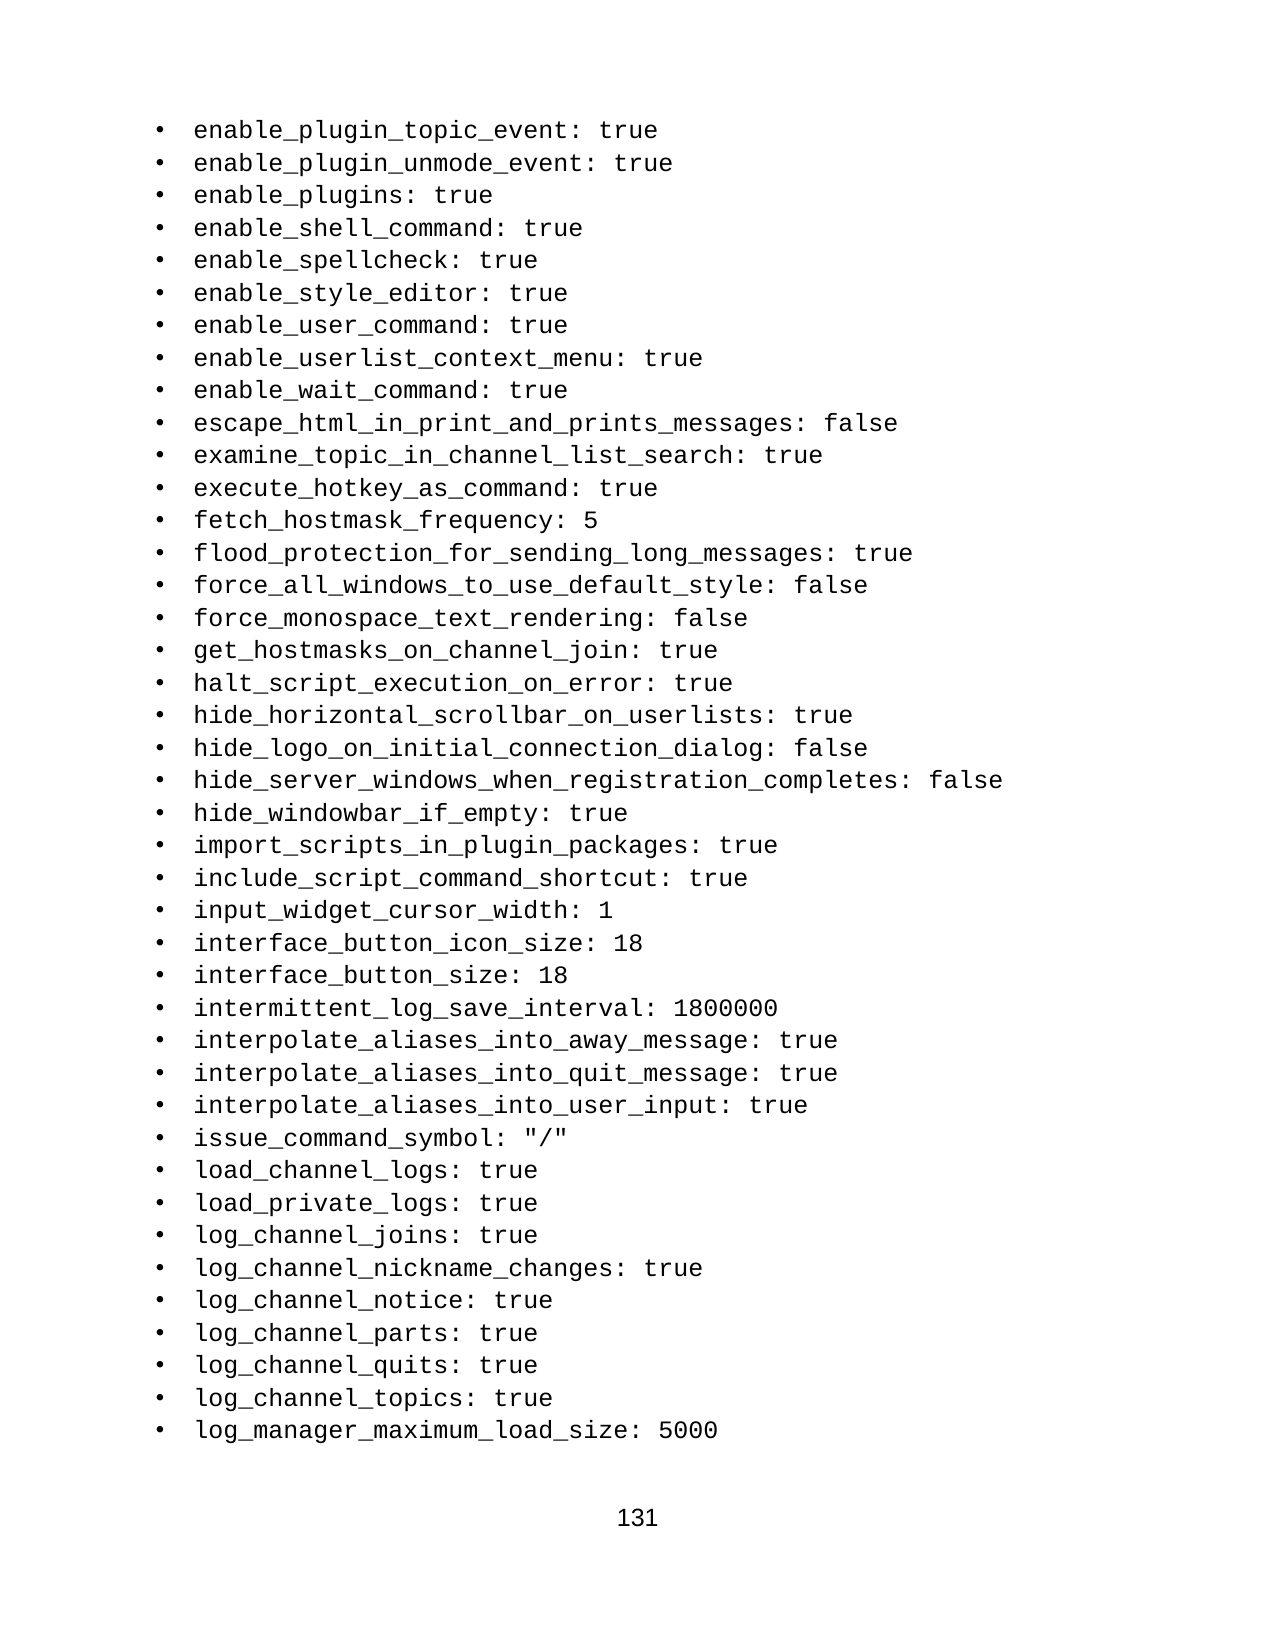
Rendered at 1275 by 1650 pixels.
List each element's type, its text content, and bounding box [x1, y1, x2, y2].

list flood_protection_for_sending_long_messages: true [156, 541, 1157, 569]
list enable_user_command: true [156, 313, 1157, 341]
list halt_script_execution_on_error: true [156, 671, 1157, 699]
list import_scripts_in_plugin_packages: true [156, 833, 1157, 861]
list load_private_logs: true [156, 1191, 1157, 1219]
list enable_shell_command: true [156, 216, 1157, 244]
list issue_command_symbol: "/" [156, 1126, 1157, 1154]
list enable_plugin_unmode_event: true [156, 151, 1157, 179]
list hide_horizontal_scrollbar_on_userlists: true [156, 703, 1157, 731]
list log_channel_nickname_changes: true [156, 1256, 1157, 1284]
list escape_html_in_print_and_prints_messages: false [156, 411, 1157, 439]
list force_all_windows_to_use_default_style: false [156, 573, 1157, 601]
list enable_plugin_topic_event: true [156, 118, 1157, 146]
list log_channel_quits: true [156, 1353, 1157, 1381]
list load_channel_logs: true [156, 1158, 1157, 1186]
list interface_button_size: 18 [156, 963, 1157, 991]
list examine_topic_in_channel_list_search: true [156, 443, 1157, 471]
list force_monospace_text_rendering: false [156, 606, 1157, 634]
list log_channel_topics: true [156, 1386, 1157, 1414]
list enable_style_editor: true [156, 281, 1157, 309]
list include_script_command_shortcut: true [156, 866, 1157, 894]
list hide_server_windows_when_registration_completes: false [156, 768, 1157, 796]
list fetch_hostmask_frequency: 5 [156, 508, 1157, 536]
list intermittent_log_save_interval: 1800000 [156, 996, 1157, 1024]
list log_channel_parts: true [156, 1321, 1157, 1349]
list enable_spellcheck: true [156, 248, 1157, 276]
list log_channel_notice: true [156, 1288, 1157, 1316]
list get_hostmasks_on_channel_join: true [156, 638, 1157, 666]
list hide_logo_on_initial_connection_dialog: false [156, 736, 1157, 764]
list input_widget_cursor_width: 1 [156, 898, 1157, 926]
list log_manager_maximum_load_size: 5000 [156, 1418, 1157, 1446]
list enable_plugins: true [156, 183, 1157, 211]
list enable_wait_command: true [156, 378, 1157, 406]
list interpolate_aliases_into_user_input: true [156, 1093, 1157, 1121]
list interpolate_aliases_into_quit_message: true [156, 1061, 1157, 1089]
list interface_button_icon_size: 18 [156, 931, 1157, 959]
list hide_windowbar_if_empty: true [156, 801, 1157, 829]
list execute_hotkey_as_command: true [156, 476, 1157, 504]
list enable_userlist_context_menu: true [156, 346, 1157, 374]
list log_channel_joins: true [156, 1223, 1157, 1251]
list interpolate_aliases_into_away_message: true [156, 1028, 1157, 1056]
